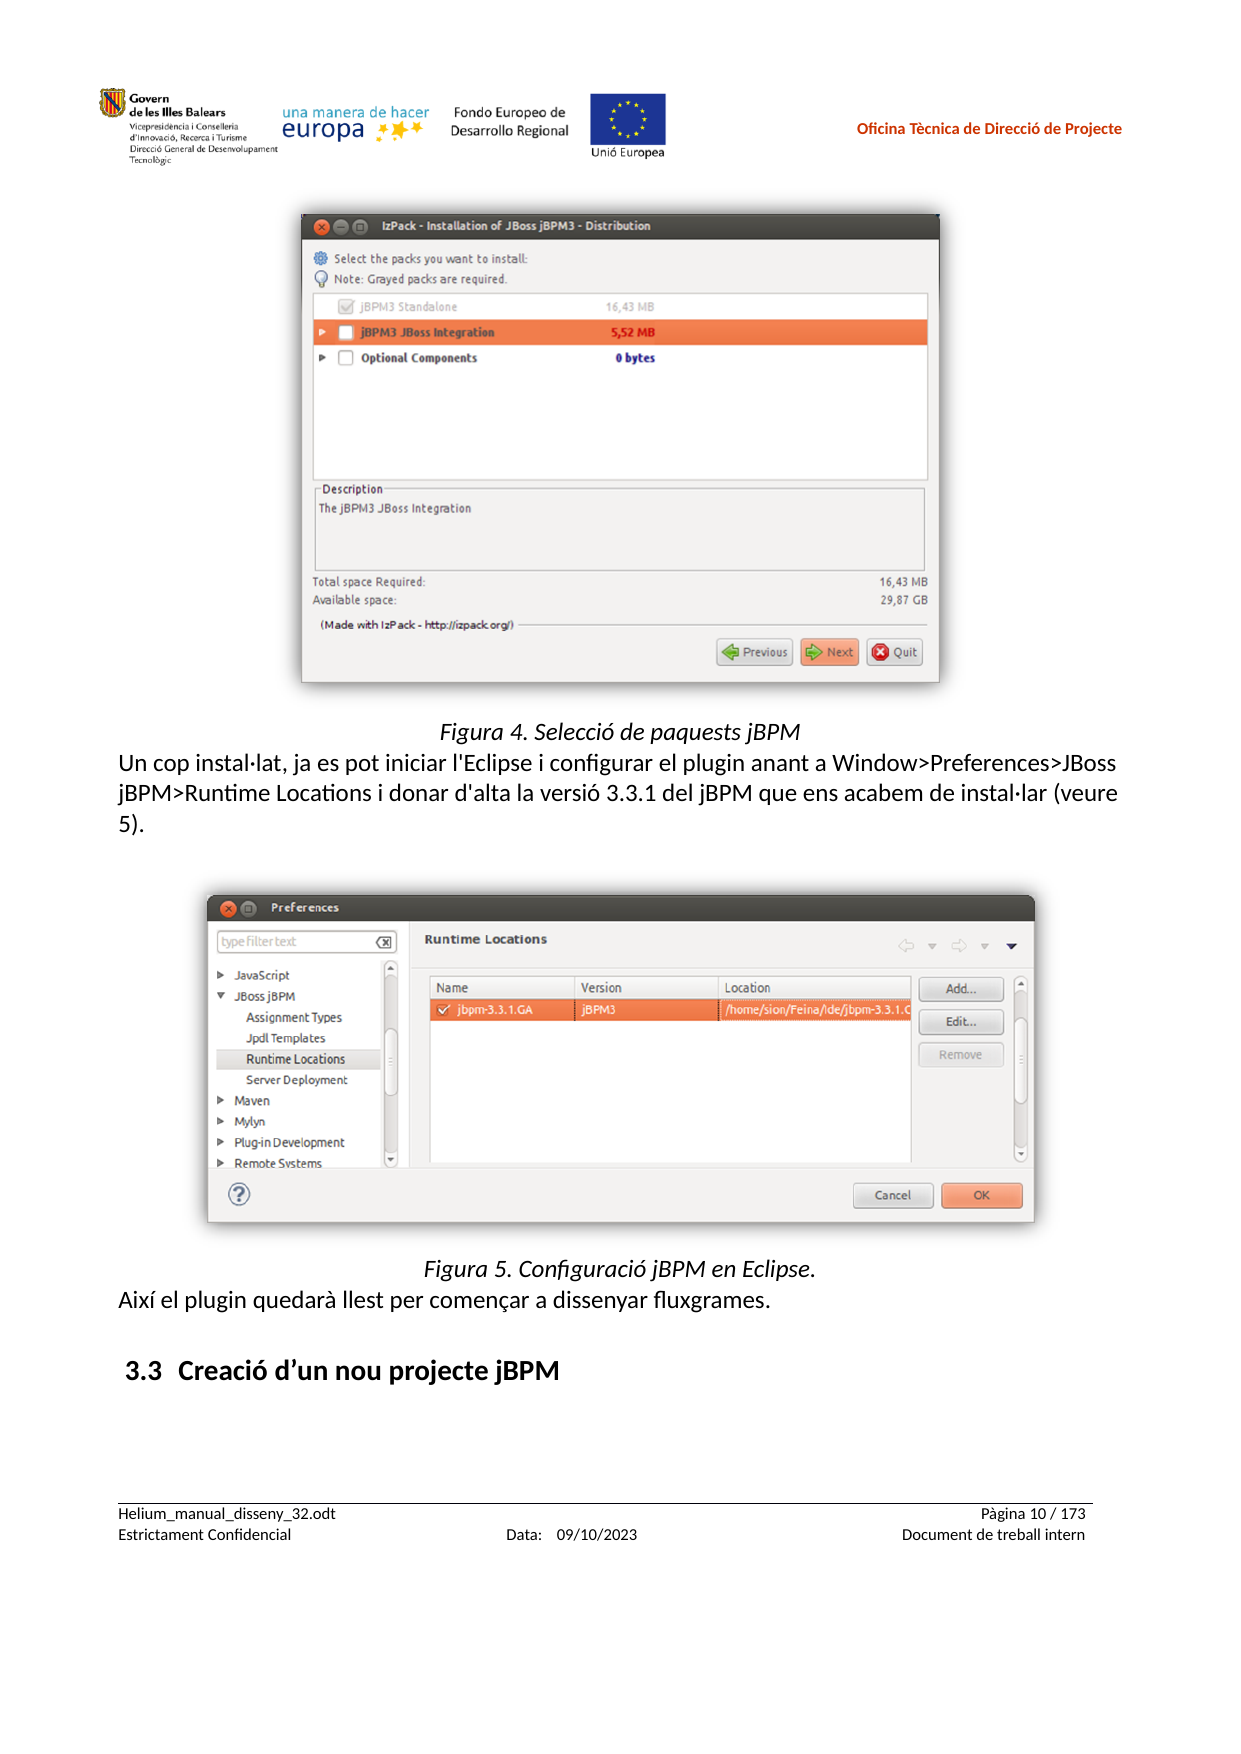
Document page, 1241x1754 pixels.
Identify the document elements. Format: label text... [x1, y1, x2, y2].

picture [175, 863, 1065, 1254]
text Un cop instal·lat, ja es pot iniciar l'Eclipse i configurar el plugin anant a Window>Preferences>JBoss jBPM>Runtime Locations i donar d'alta la versió 3.3.1 del jBPM que ens acabem de instal·lar (veure 5). [118, 168, 1122, 838]
picture [267, 180, 974, 717]
text Figura 5. Configuració jBPM en Eclipse. [175, 1254, 1065, 1284]
text Així el plugin quedarà llest per començar a dissenyar fluxgrames. [118, 851, 1122, 1314]
picture [99, 87, 668, 166]
text Figura 4. Selecció de paquests jBPM [267, 717, 973, 747]
subtitle Creació d’un nou projecte jBPM [118, 1352, 1122, 1388]
